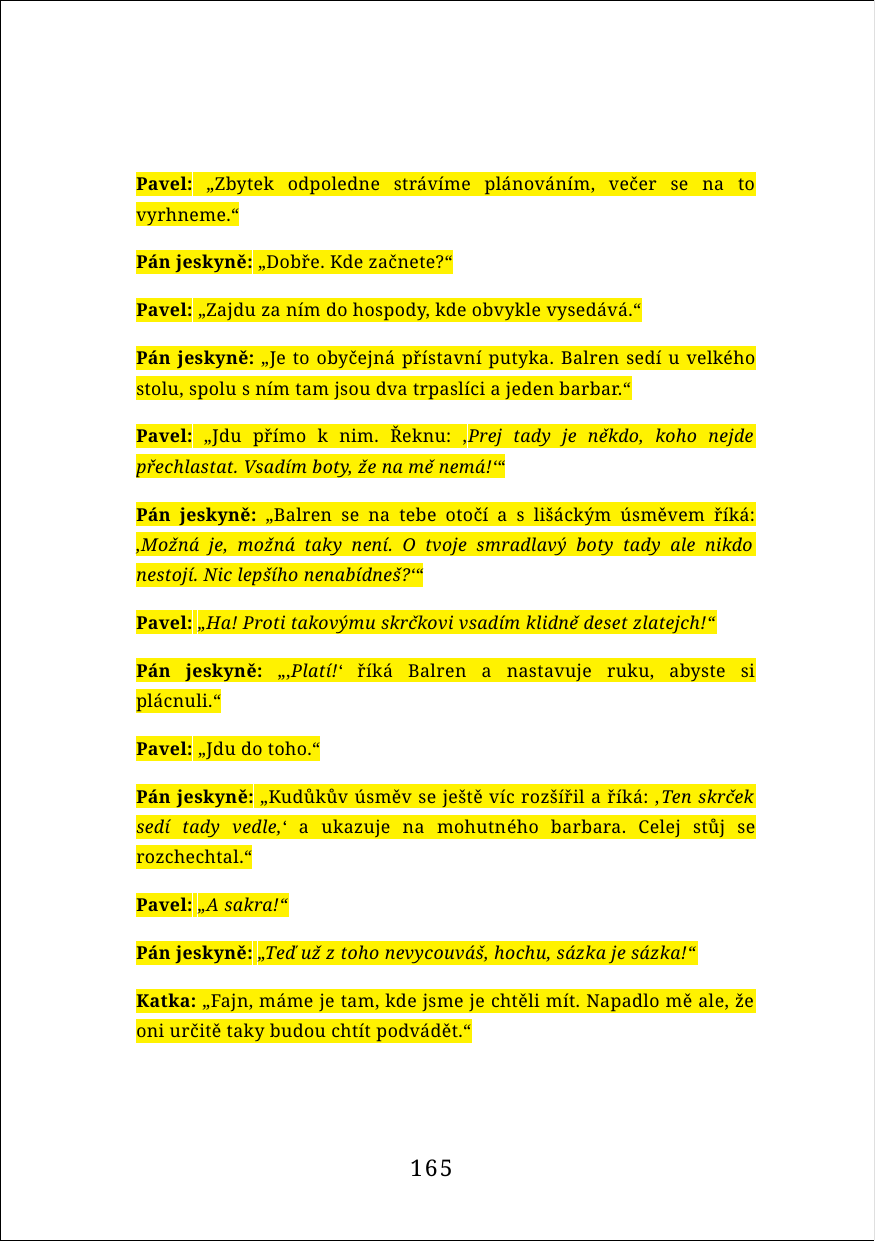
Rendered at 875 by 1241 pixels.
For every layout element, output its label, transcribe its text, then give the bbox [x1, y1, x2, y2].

text Pavel: „A sakra!“ [136, 893, 756, 917]
text Pán jeskyně: „Je to obyčejná přístavní putyka. Balren sedí u velkého stolu, spolu s ním tam jsou dva trpaslíci a jeden barbar.“ [136, 346, 756, 400]
text Pán jeskyně: „Teď už z toho nevycouváš, hochu, sázka je sázka!“ [136, 941, 756, 965]
text Pavel: „Jdu do toho.“ [136, 736, 756, 761]
text Pavel: „Ha! Proti takovýmu skrčkovi vsadím klidně deset zlatejch!“ [136, 610, 756, 634]
text Katka: „Fajn, máme je tam, kde jsme je chtěli mít. Napadlo mě ale, že oni určitě taky budou chtít podvádět.“ [136, 988, 756, 1043]
text Pán jeskyně: „Kudůkův úsměv se ještě víc rozšířil a říká: ‚Ten skrček sedí tady vedle,‘ a ukazuje na mohutného barbara. Celej stůj se rozchechtal.“ [136, 784, 756, 869]
text Pavel: „Jdu přímo k nim. Řeknu: ‚Prej tady je někdo, koho nejde přechlastat. Vsadím boty, že na mě nemá!‘“ [136, 424, 756, 478]
text Pavel: „Zbytek odpoledne strávíme plánováním, večer se na to vyrhneme.“ [136, 172, 756, 226]
text Pavel: „Zajdu za ním do hospody, kde obvykle vysedává.“ [136, 298, 756, 322]
text Pán jeskyně: „Dobře. Kde začnete?“ [136, 250, 756, 274]
text Pán jeskyně: „‚Platí!‘ říká Balren a nastavuje ruku, abyste si plácnuli.“ [136, 658, 756, 713]
text Pán jeskyně: „Balren se na tebe otočí a s lišáckým úsměvem říká: ‚Možná je, možná taky není. O tvoje smradlavý boty tady ale nikdo nestojí. Nic lepšího nenabídneš?‘“ [136, 502, 756, 587]
